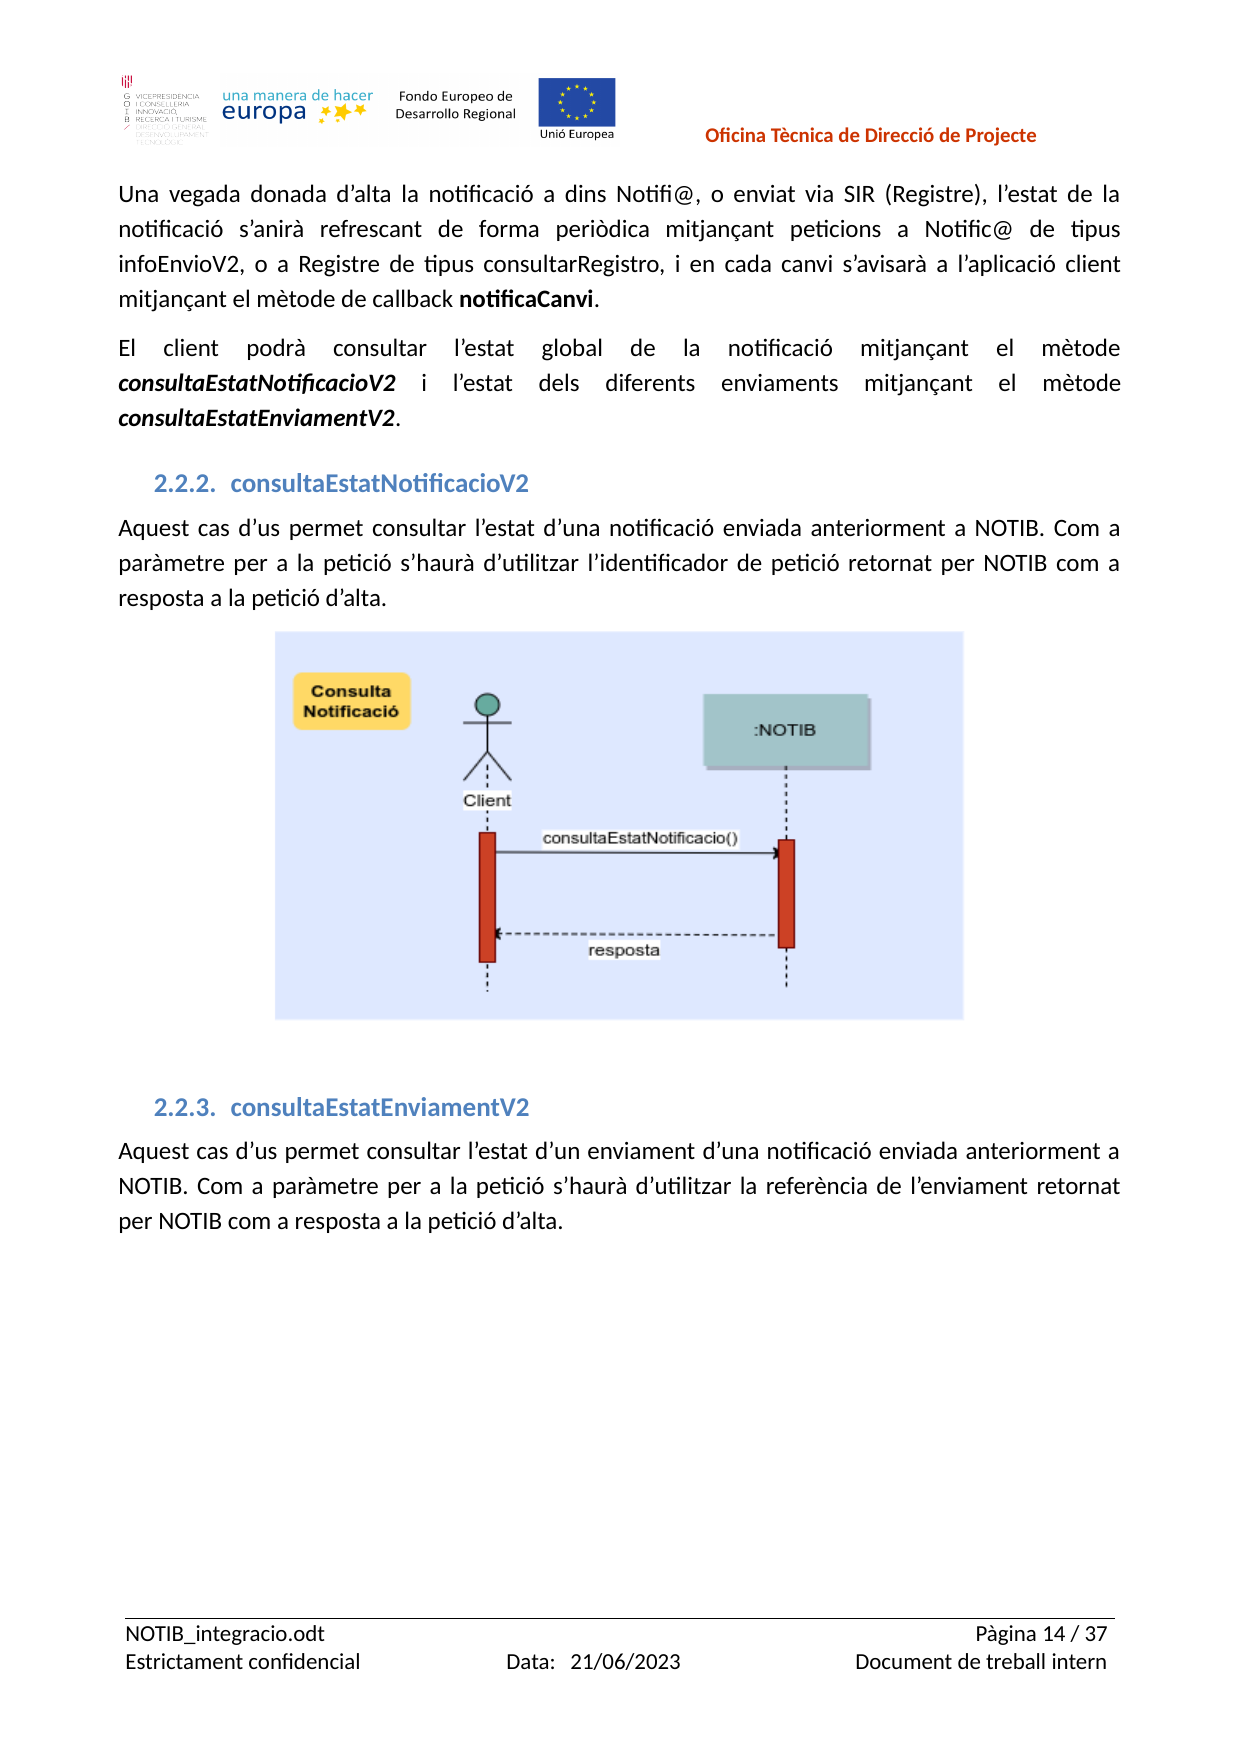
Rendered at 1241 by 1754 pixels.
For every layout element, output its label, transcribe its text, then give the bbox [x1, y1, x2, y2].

picture [274, 631, 966, 1022]
subtitle consultaEstatEnviamentV2 [153, 1090, 1122, 1123]
picture [118, 73, 213, 147]
subtitle consultaEstatNotificacioV2 [153, 466, 1122, 499]
text Aquest cas d’us permet consultar l’estat d’un enviament d’una notificació enviada anteriorment a NOTIB. Com a paràmetre per a la petició s’haurà d’utilitzar la referència de l’enviament retornat per NOTIB com a resposta a la petició d’alta. [118, 1135, 1122, 1236]
text Aquest cas d’us permet consultar l’estat d’una notificació enviada anteriorment a NOTIB. Com a paràmetre per a la petició s’haurà d’utilitzar l’identificador de petició retornat per NOTIB com a resposta a la petició d’alta. [118, 512, 1122, 612]
text El client podrà consultar l’estat global de la notificació mitjançant el mètode consultaEstatNotificacioV2 i l’estat dels diferents enviaments mitjançant el mètode consultaEstatEnviamentV2. [118, 332, 1122, 433]
picture [219, 73, 621, 147]
text Una vegada donada d’alta la notificació a dins Notifi@, o enviat via SIR (Registre), l’estat de la notificació s’anirà refrescant de forma periòdica mitjançant peticions a Notific@ de tipus infoEnvioV2, o a Registre de tipus consultarRegistro, i en cada canvi s’avisarà a l’aplicació client mitjançant el mètode de callback notificaCanvi. [118, 178, 1122, 313]
